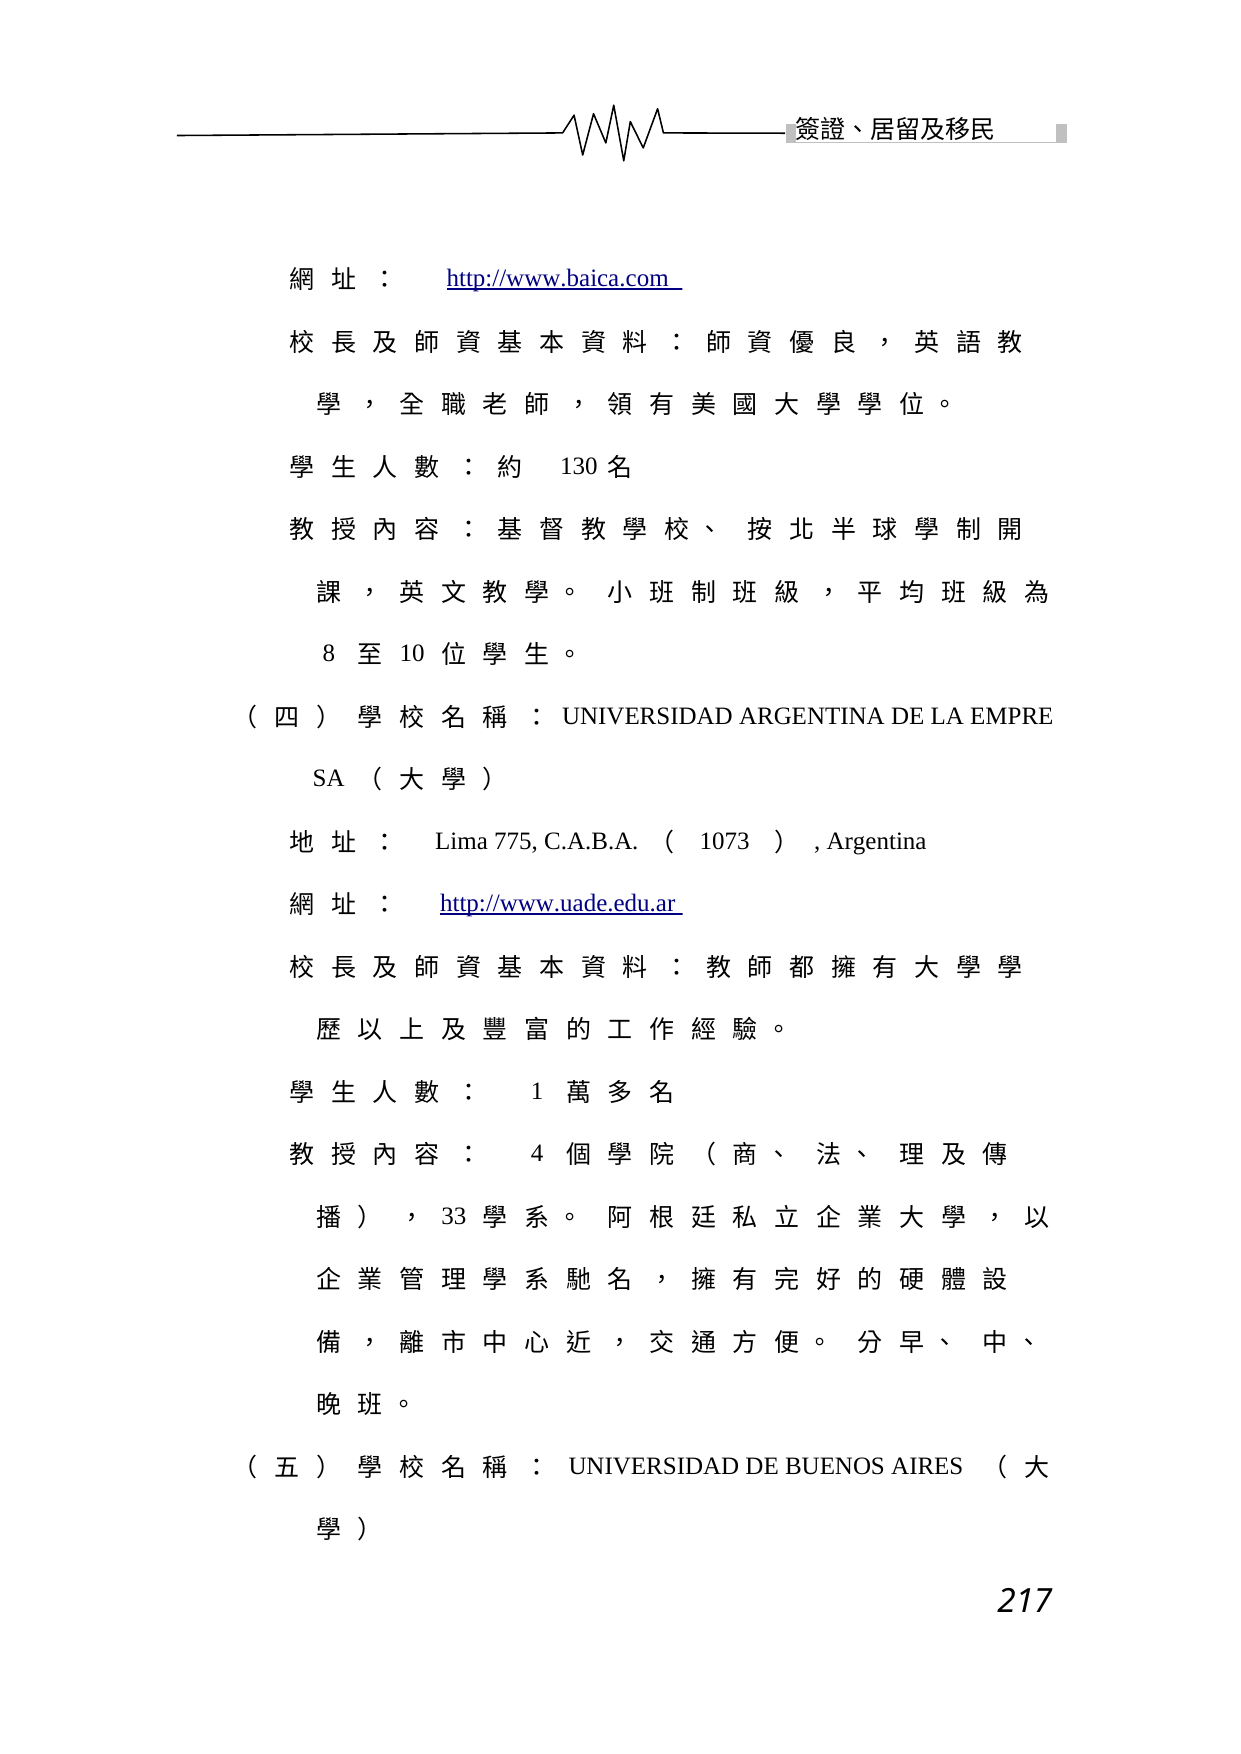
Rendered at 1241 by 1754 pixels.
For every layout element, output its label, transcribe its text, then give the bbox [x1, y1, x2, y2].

text 教授內容：基督教學校、按北半球學制開課，英文教學。小班制班級，平均班級為8至10位學生。 [207, 486, 1058, 674]
text 教授內容：4個學院（商、法、理及傳播），33學系。阿根廷私立企業大學，以企業管理學系馳名，擁有完好的硬體設備，離市中心近，交通方便。分早、中、晚班。 [207, 1111, 1058, 1424]
text （五）學校名稱：UNIVERSIDAD DE BUENOS AIRES（大學） [207, 1424, 1058, 1549]
text 網址：http://www.baica.com [207, 236, 1058, 299]
text 校長及師資基本資料：師資優良，英語教學，全職老師，領有美國大學學位。 [207, 299, 1058, 424]
text 學生人數：約130名 [207, 424, 1058, 486]
text 地址：Lima 775, C.A.B.A.（1073）, Argentina [207, 799, 1058, 861]
text 網址：http://www.uade.edu.ar [207, 861, 1058, 924]
text 學生人數：1萬多名 [207, 1049, 1058, 1111]
text 校長及師資基本資料：教師都擁有大學學歷以上及豐富的工作經驗。 [207, 924, 1058, 1049]
text （四）學校名稱：UNIVERSIDAD ARGENTINA DE LA EMPRESA（大學） [207, 674, 1058, 799]
